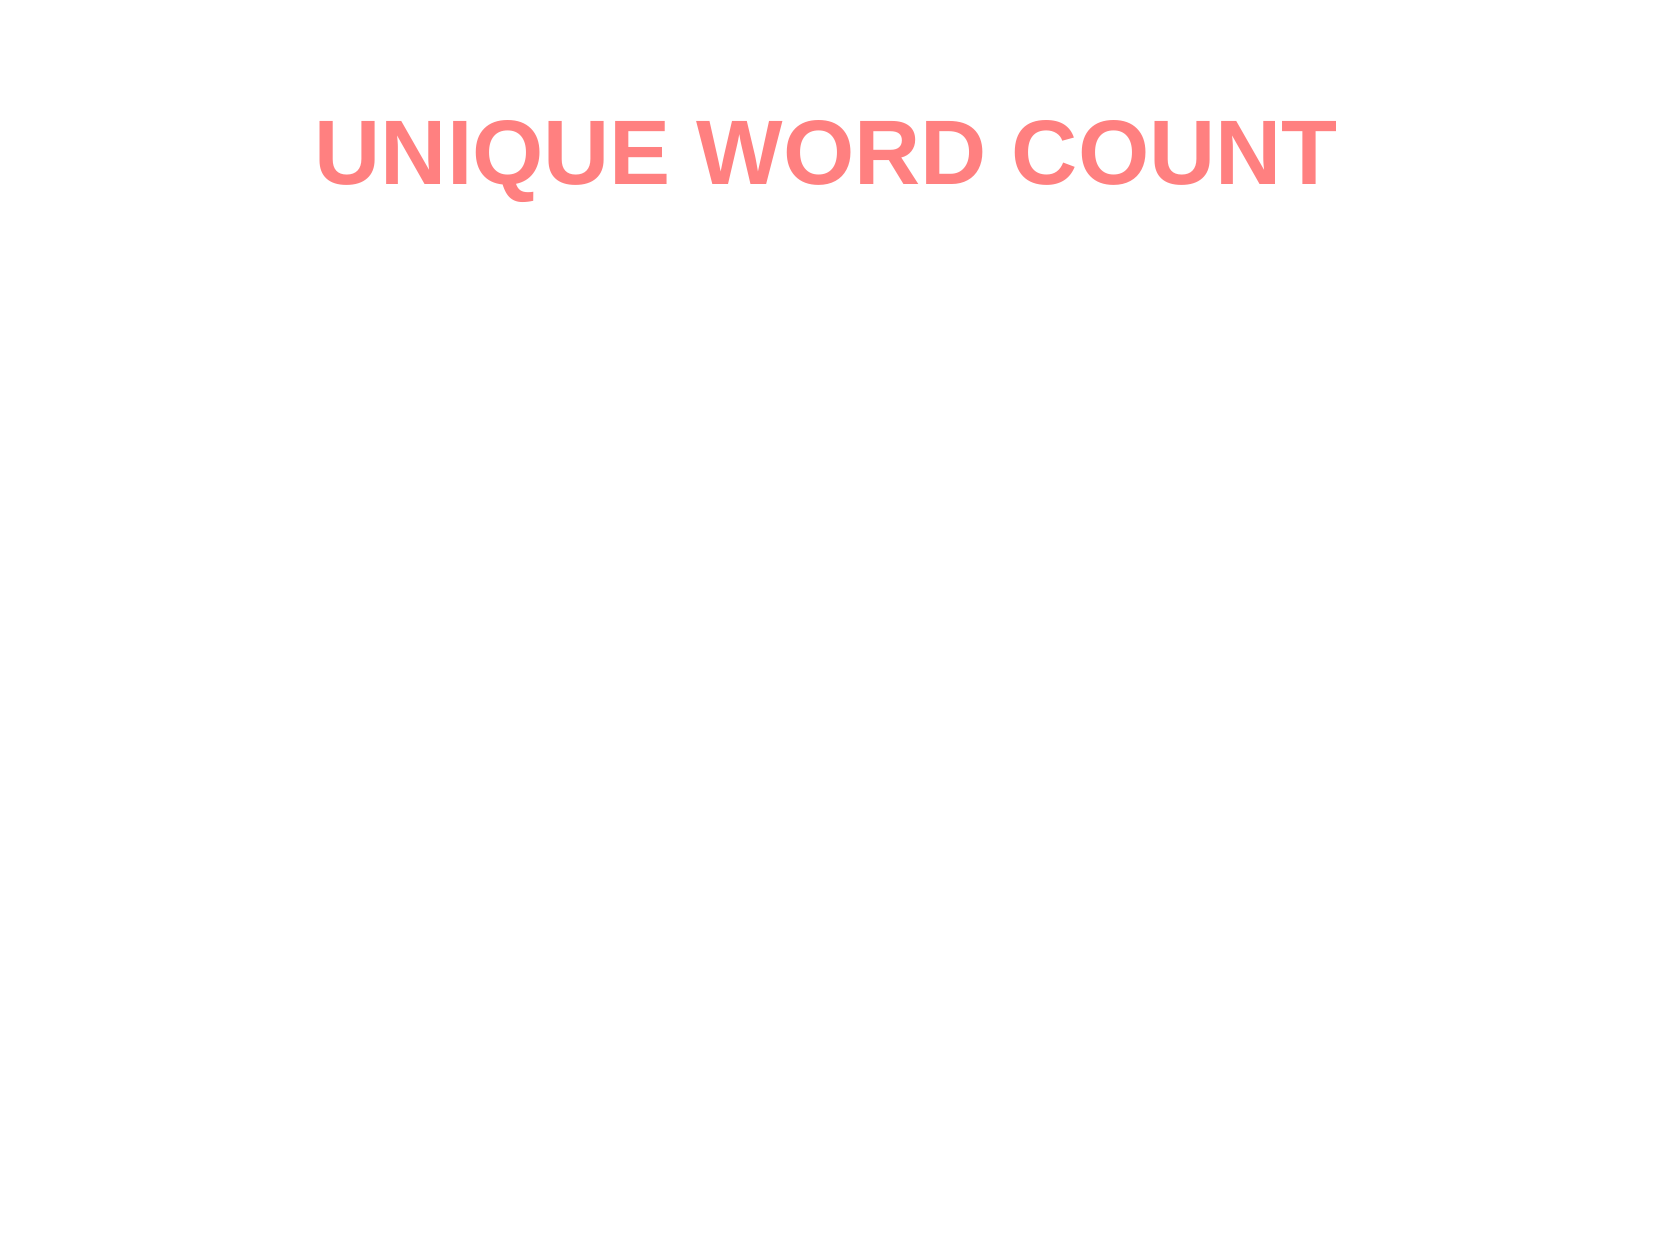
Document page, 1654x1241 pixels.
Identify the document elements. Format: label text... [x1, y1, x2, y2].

title UNIQUE WORD COUNT [82, 49, 1571, 257]
